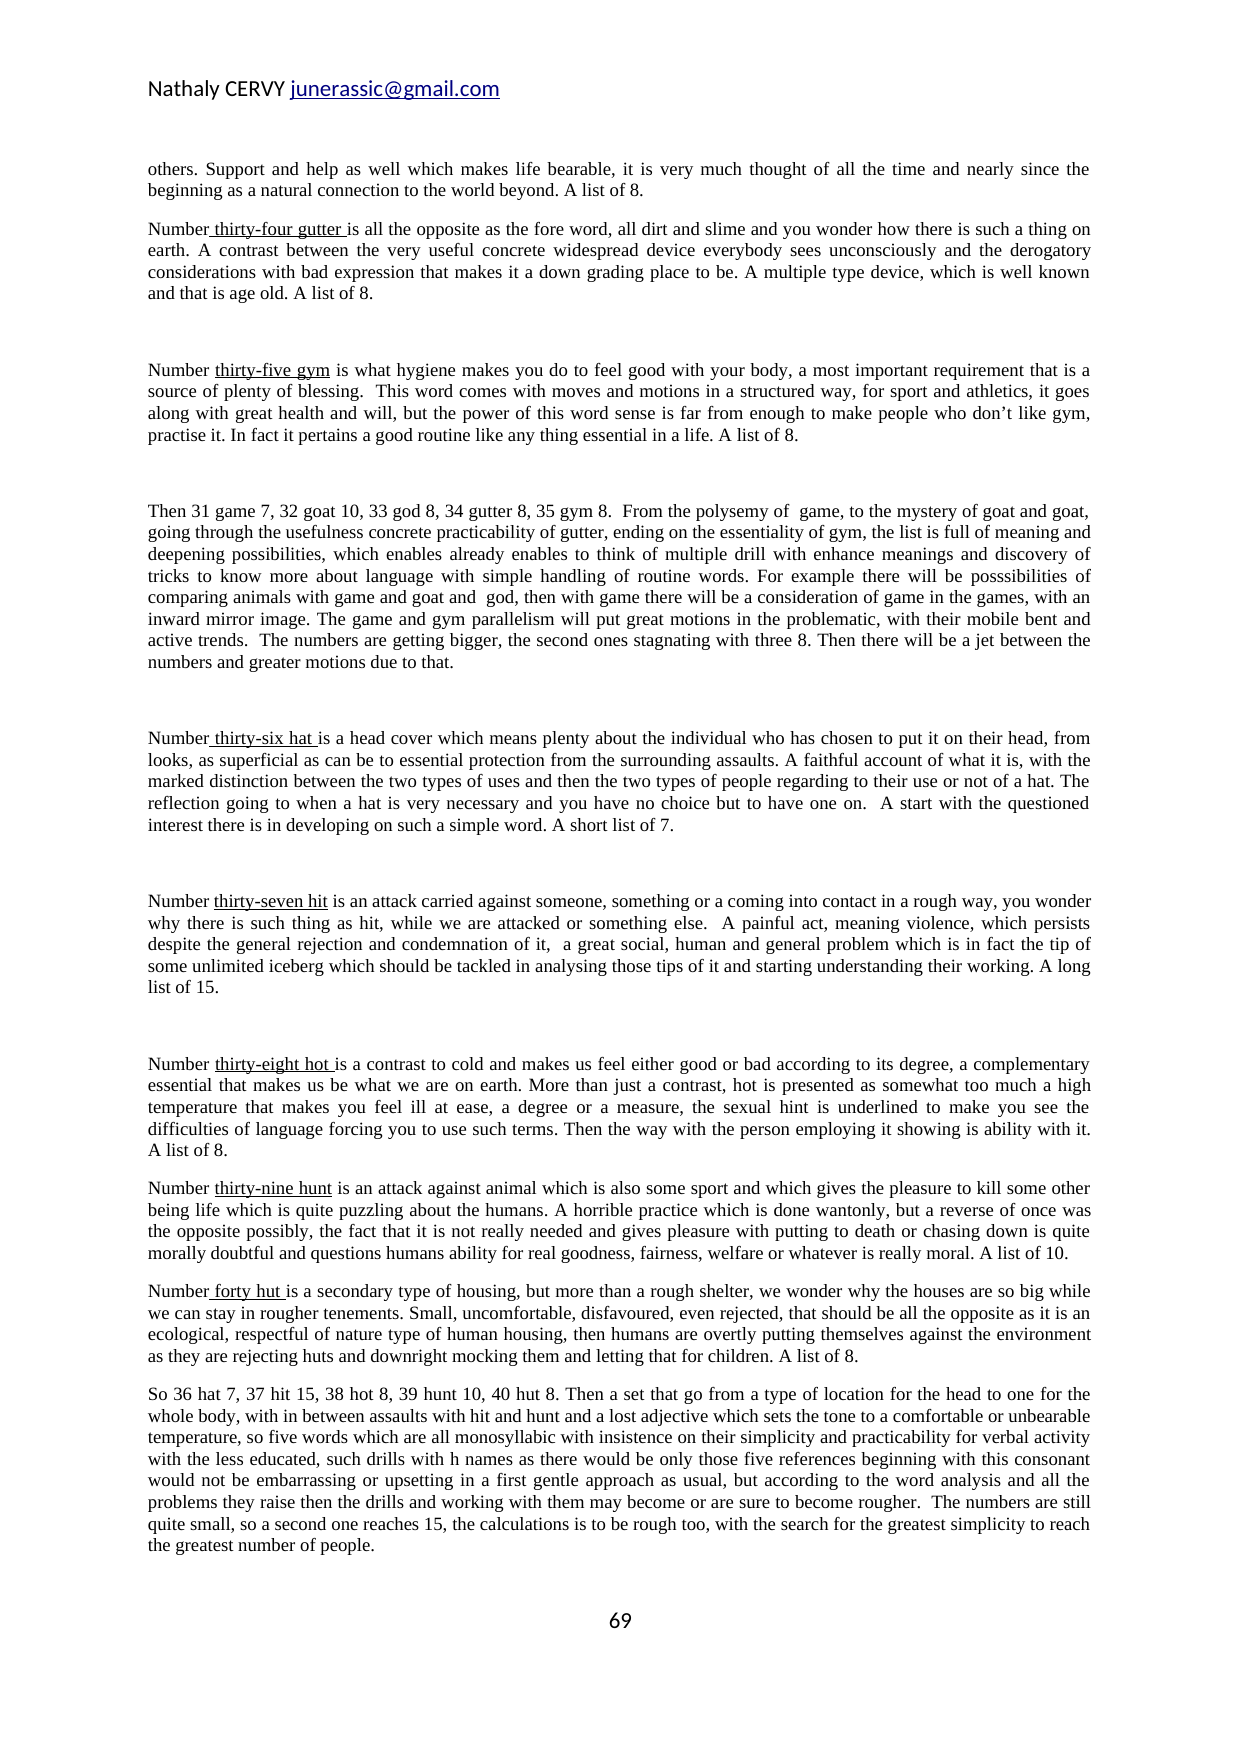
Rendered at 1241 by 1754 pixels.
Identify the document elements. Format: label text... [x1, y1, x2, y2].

text Number thirty-seven hit is an attack carried against someone, something or a coming into contact in a rough way, you wonder why there is such thing as hit, while we are attacked or something else. A painful act, meaning violence, which persists despite the general rejection and condemnation of it, a great social, human and general problem which is in fact the tip of some unlimited iceberg which should be tackled in analysing those tips of it and starting understanding their working. A long list of 15. [148, 890, 1093, 998]
text So 36 hat 7, 37 hit 15, 38 hot 8, 39 hunt 10, 40 hut 8. Then a set that go from a type of location for the head to one for the whole body, with in between assaults with hit and hunt and a lost adjective which sets the tone to a comfortable or unbearable temperature, so five words which are all monosyllabic with insistence on their simplicity and practicability for verbal activity with the less educated, such drills with h names as there would be only those five references beginning with this consonant would not be embarrassing or upsetting in a first gentle approach as usual, but according to the word analysis and all the problems they raise then the drills and working with them may become or are sure to become rougher. The numbers are still quite small, so a second one reaches 15, the calculations is to be rough too, with the search for the greatest simplicity to reach the greatest number of people. [148, 1383, 1093, 1556]
text Number thirty-six hat is a head cover which means plenty about the individual who has chosen to put it on their head, from looks, as superficial as can be to essential protection from the surrounding assaults. A faithful account of what it is, with the marked distinction between the two types of uses and then the two types of people regarding to their use or not of a hat. The reflection going to when a hat is very necessary and you have no choice but to have one on. A start with the questioned interest there is in developing on such a simple word. A short list of 7. [148, 727, 1093, 835]
text Then 31 game 7, 32 goat 10, 33 god 8, 34 gutter 8, 35 gym 8. From the polysemy of game, to the mystery of goat and goat, going through the usefulness concrete practicability of gutter, ending on the essentiality of gym, the list is full of meaning and deepening possibilities, which enables already enables to think of multiple drill with enhance meanings and discovery of tricks to know more about language with simple handling of routine words. For example there will be posssibilities of comparing animals with game and goat and god, then with game there will be a consideration of game in the games, with an inward mirror image. The game and gym parallelism will put great motions in the problematic, with their mobile bent and active trends. The numbers are getting bigger, the second ones stagnating with three 8. Then there will be a jet between the numbers and greater motions due to that. [148, 500, 1093, 672]
text others. Support and help as well which makes life bearable, it is very much thought of all the time and nearly since the beginning as a natural connection to the world beyond. A list of 8. [148, 158, 1093, 201]
text Number thirty-four gutter is all the opposite as the fore word, all dirt and slime and you wonder how there is such a thing on earth. A contrast between the very useful concrete widespread device everybody sees unconsciously and the derogatory considerations with bad expression that makes it a down grading place to be. A multiple type device, which is well known and that is age old. A list of 8. [148, 218, 1093, 304]
text Number forty hut is a secondary type of housing, but more than a rough shelter, we wonder why the houses are so big while we can stay in rougher tenements. Small, uncomfortable, disfavoured, even rejected, that should be all the opposite as it is an ecological, respectful of nature type of human housing, then humans are overtly putting themselves against the environment as they are rejecting huts and downright mocking them and letting that for children. A list of 8. [148, 1280, 1093, 1366]
text Number thirty-five gym is what hygiene makes you do to feel good with your body, a most important requirement that is a source of plenty of blessing. This word comes with moves and motions in a structured way, for sport and athletics, it goes along with great health and will, but the power of this word sense is far from enough to make people who don’t like gym, practise it. In fact it pertains a good routine like any thing essential in a life. A list of 8. [148, 359, 1093, 445]
text Number thirty-nine hunt is an attack against animal which is also some sport and which gives the pleasure to kill some other being life which is quite puzzling about the humans. A horrible practice which is done wantonly, but a reverse of once was the opposite possibly, the fact that it is not really needed and gives pleasure with putting to death or chasing down is quite morally doubtful and questions humans ability for real goodness, fairness, welfare or whatever is really moral. A list of 10. [148, 1177, 1093, 1263]
text Number thirty-eight hot is a contrast to cold and makes us feel either good or bad according to its degree, a complementary essential that makes us be what we are on earth. More than just a contrast, hot is presented as somewhat too much a high temperature that makes you feel ill at ease, a degree or a measure, the sexual hint is underlined to make you see the difficulties of language forcing you to use such terms. Then the way with the person employing it showing is ability with it. A list of 8. [148, 1053, 1093, 1161]
